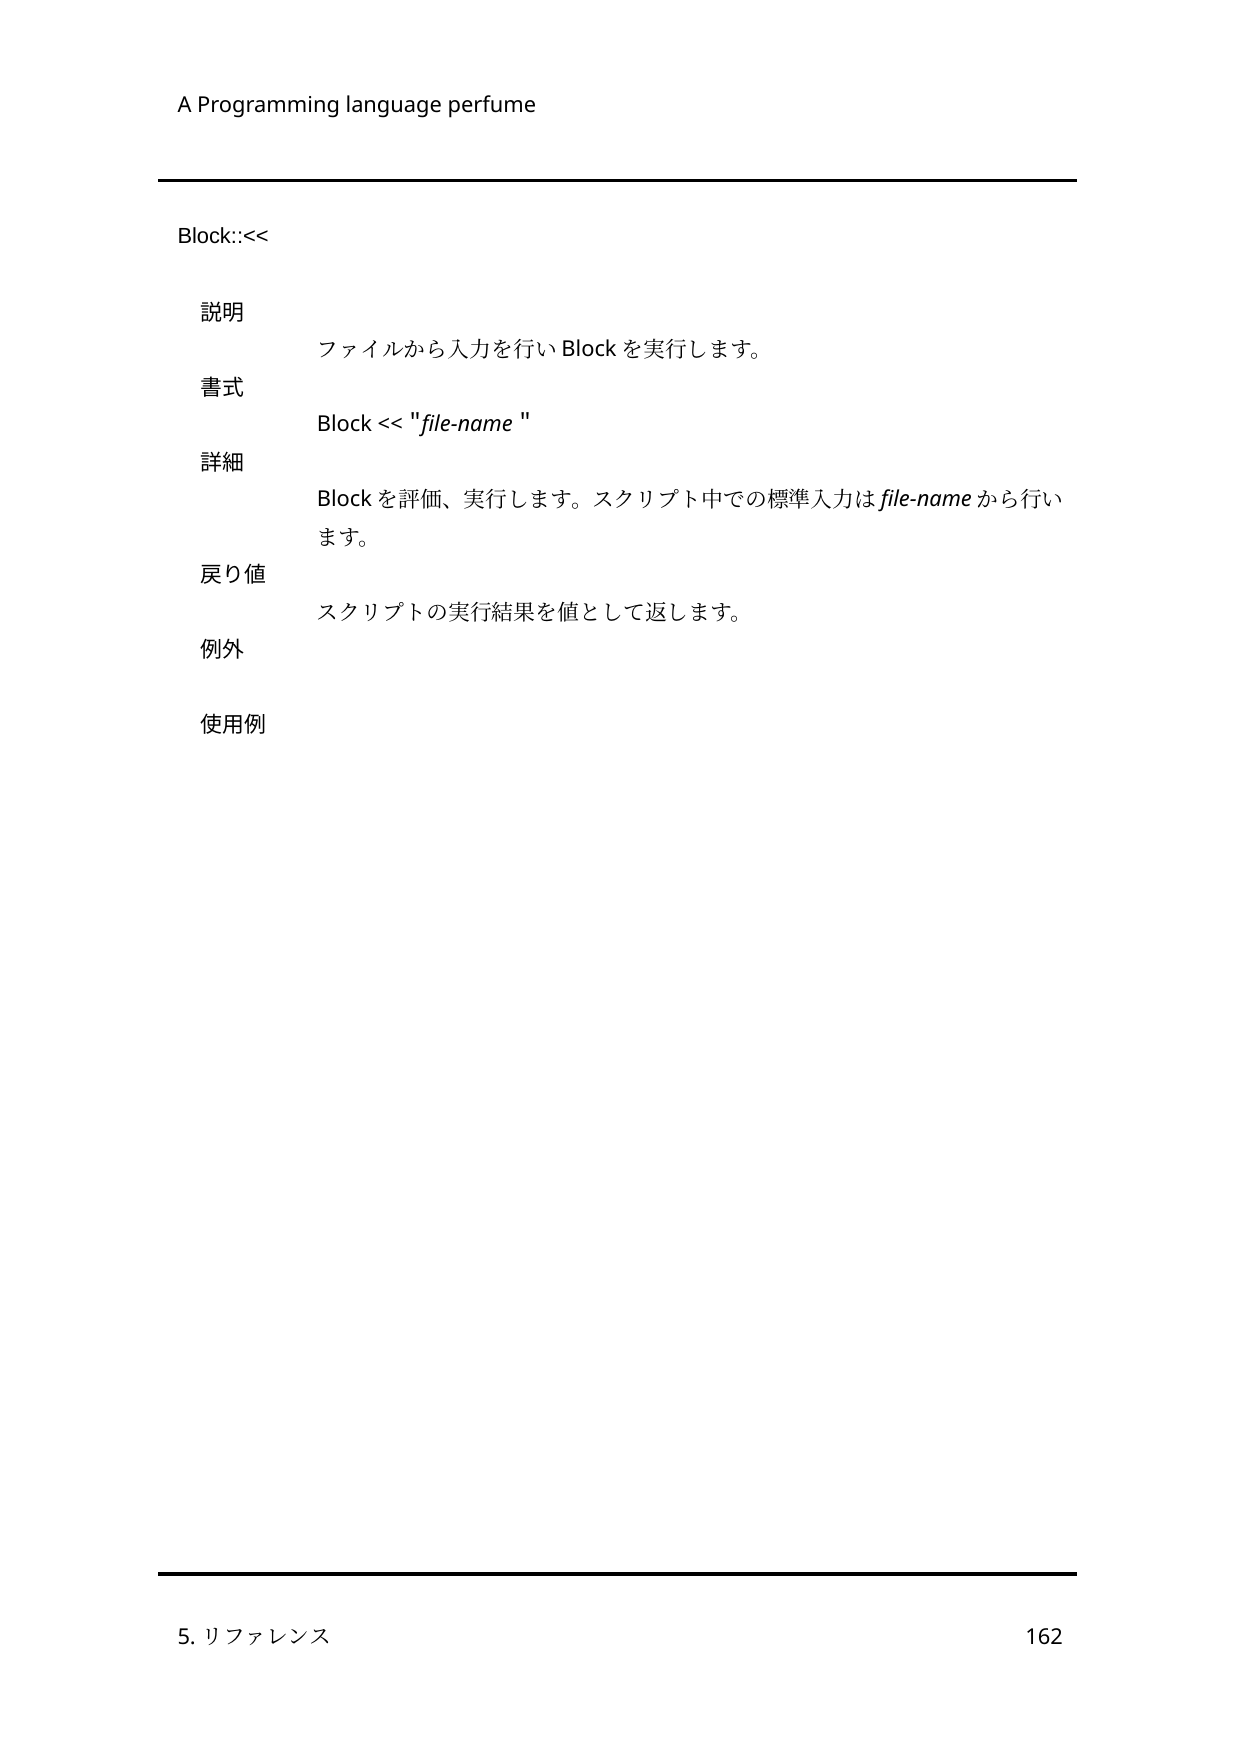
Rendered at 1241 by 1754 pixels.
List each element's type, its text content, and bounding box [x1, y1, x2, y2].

table_cell スクリプトの実行結果を値として返します。 [317, 554, 1063, 629]
table_header 説明 [200, 292, 317, 367]
table_cell Block << "file-name " [317, 367, 1063, 442]
table_cell 書式 [200, 367, 317, 442]
table_cell 使用例 [200, 704, 317, 779]
table_header ファイルから入力を行いBlockを実行します。 [317, 292, 1063, 367]
table_cell 戻り値 [200, 554, 317, 629]
subtitle Block::<< [177, 217, 1063, 254]
table_cell [317, 704, 1063, 779]
table_cell Blockを評価、実行します。スクリプト中での標準入力はfile-nameから行います。 [317, 442, 1063, 554]
table_cell 例外 [200, 629, 317, 704]
table_cell [317, 629, 1063, 704]
table_cell 詳細 [200, 442, 317, 554]
